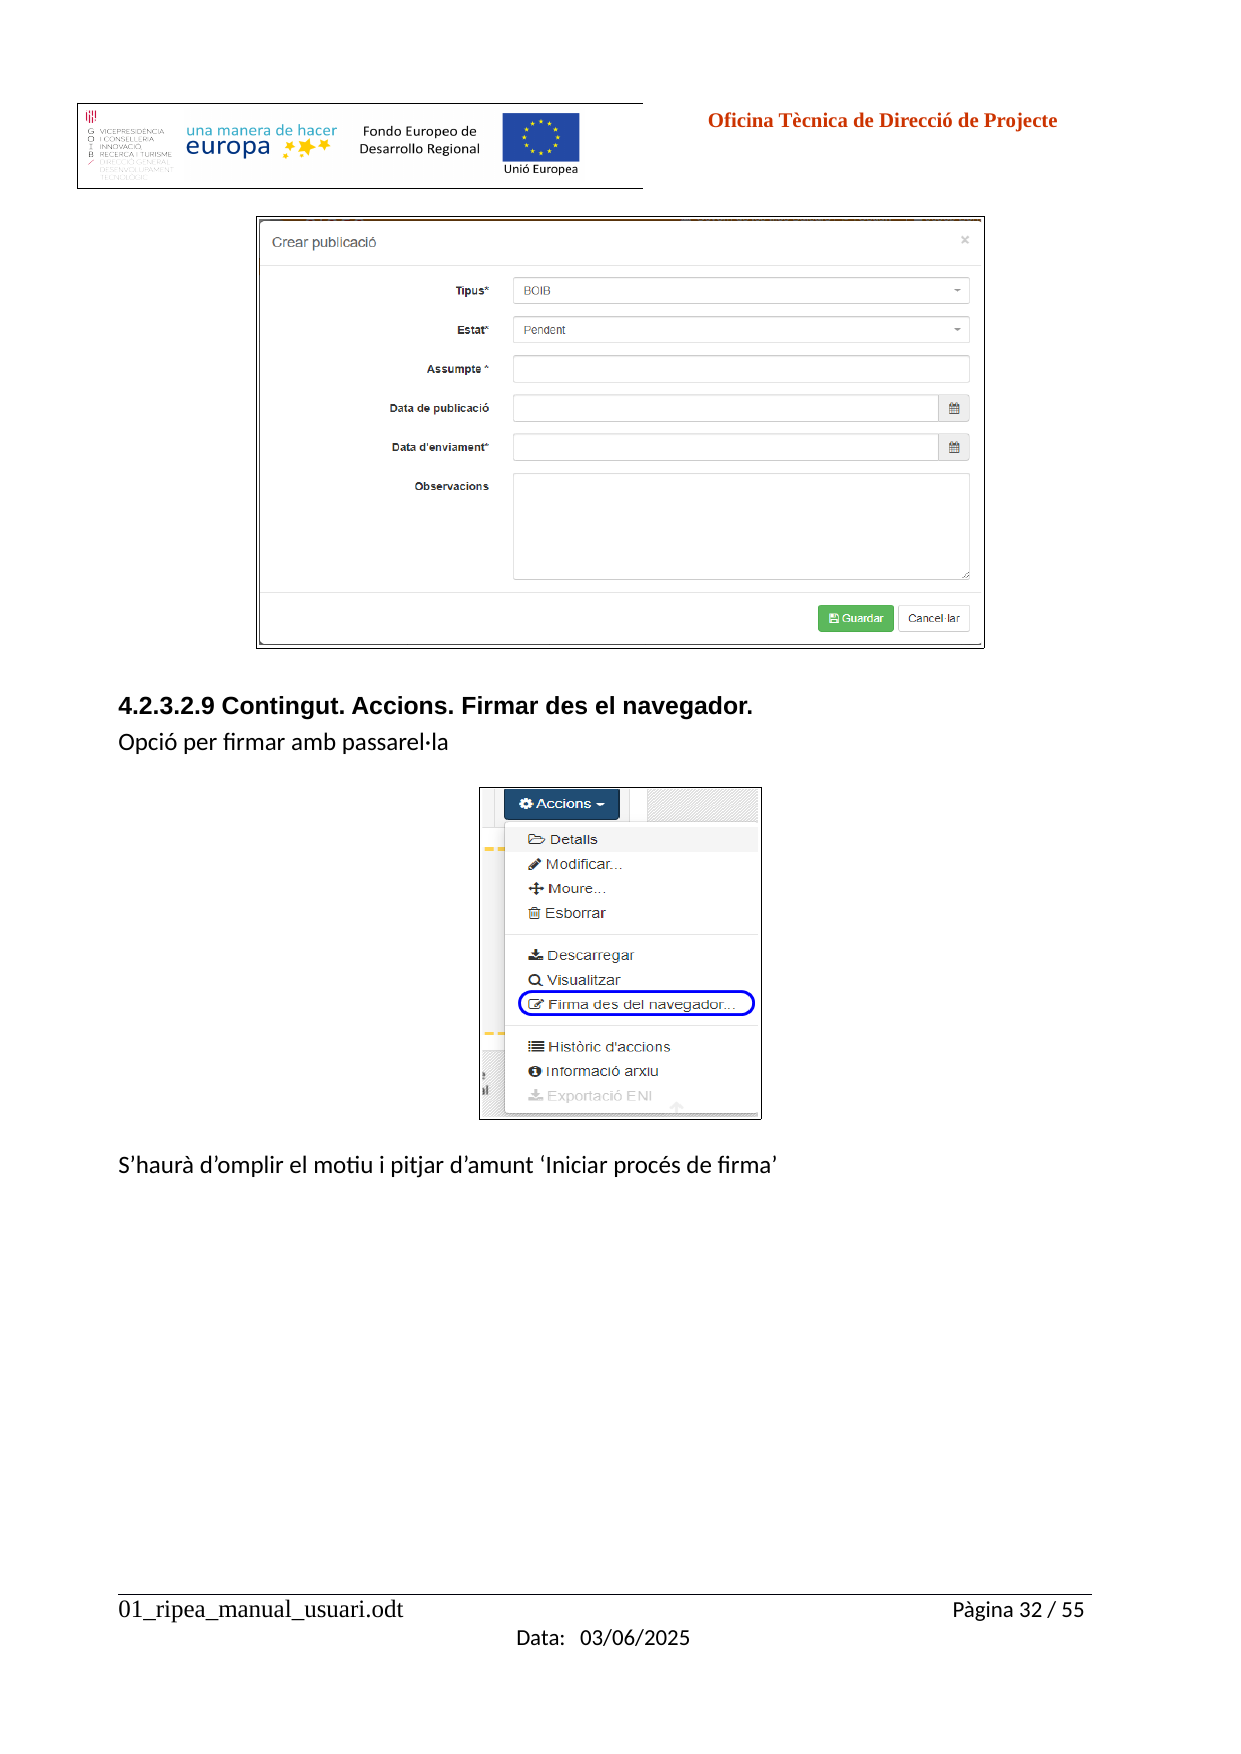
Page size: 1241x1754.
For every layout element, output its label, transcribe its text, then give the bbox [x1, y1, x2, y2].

text S’haurà d’omplir el motiu i pitjar d’amunt ‘Iniciar procés de firma’ [118, 1150, 1122, 1180]
picture [184, 108, 585, 182]
text Opció per firmar amb passarel·la [118, 726, 1122, 756]
picture [259, 219, 982, 645]
picture [482, 789, 758, 1117]
subtitle 4.2.3.2.9 Contingut. Accions. Firmar des el navegador. [118, 691, 1122, 719]
picture [82, 108, 178, 182]
